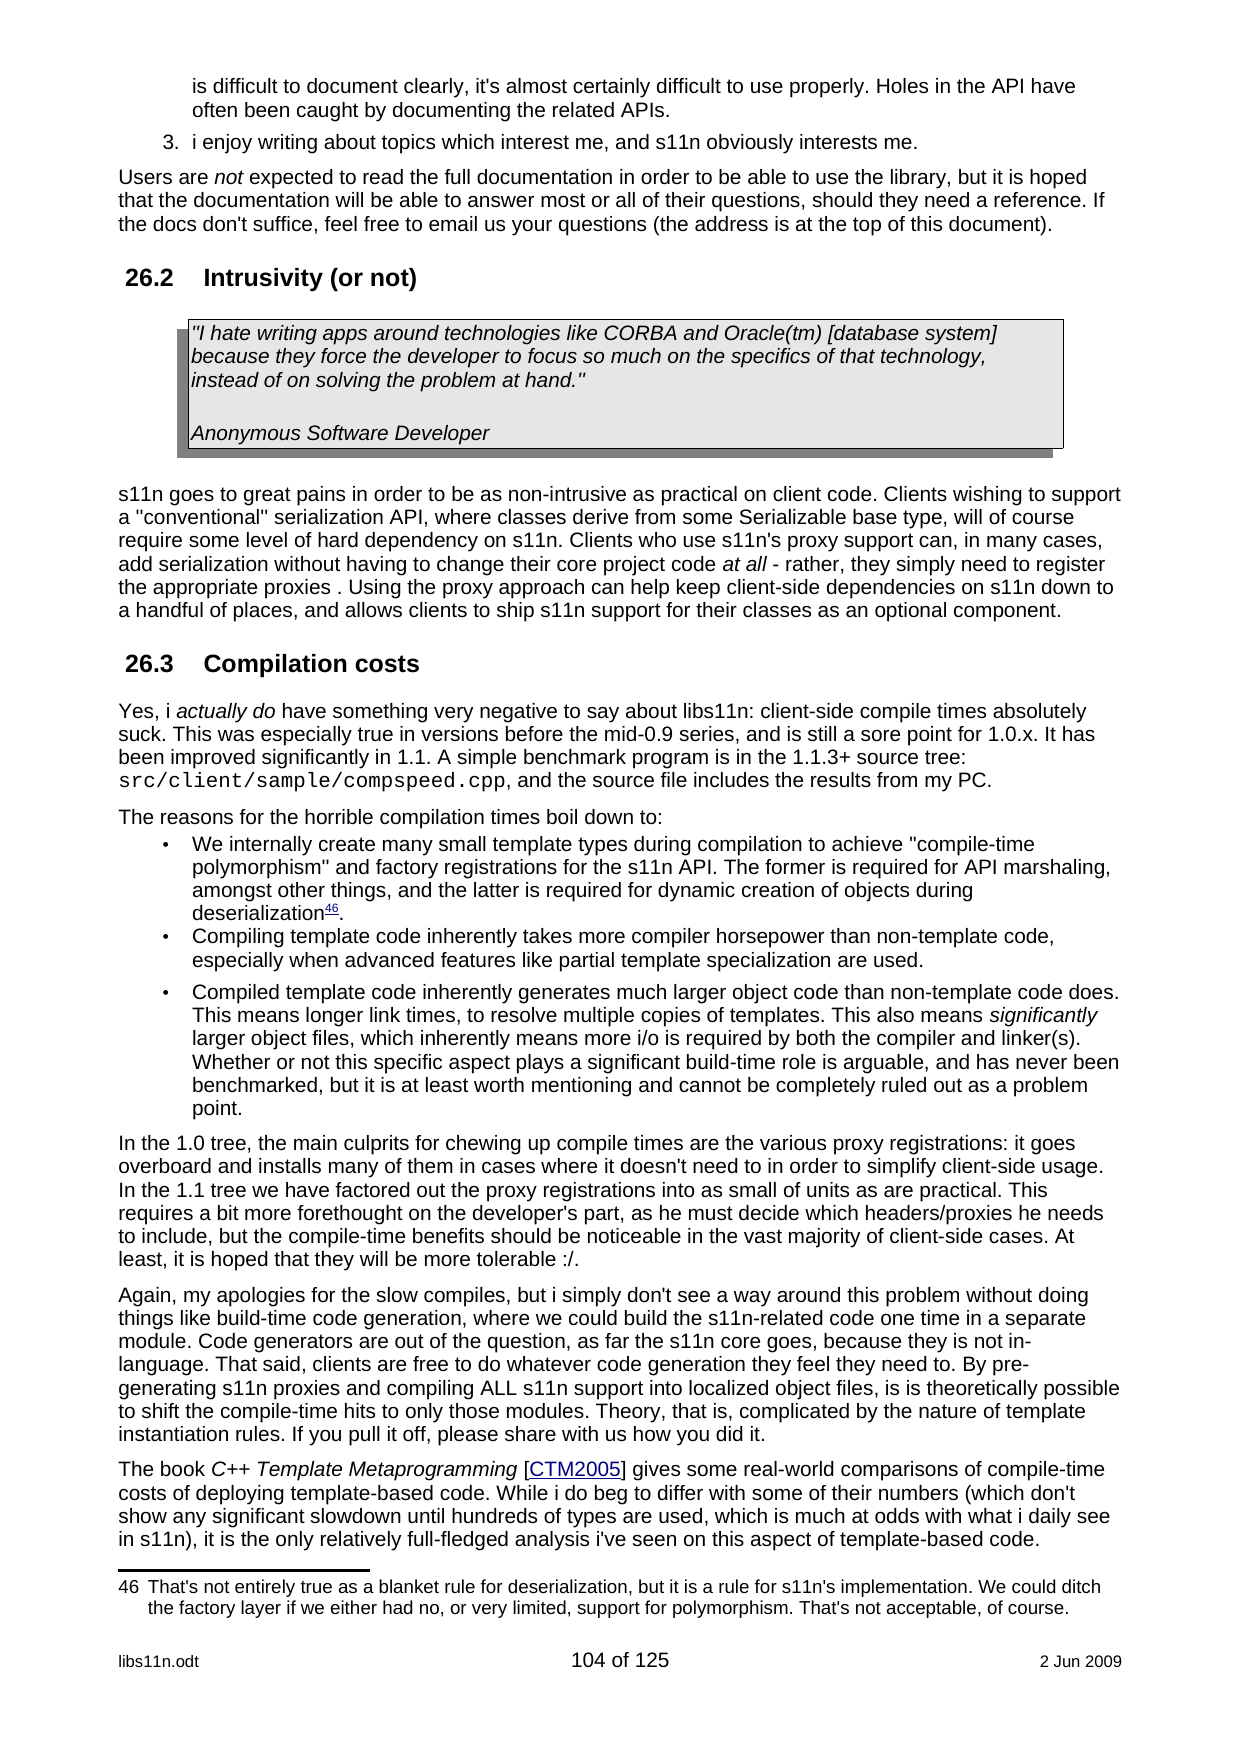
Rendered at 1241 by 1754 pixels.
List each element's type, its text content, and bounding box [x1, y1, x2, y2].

text Again, my apologies for the slow compiles, but i simply don't see a way around this problem without doing things like build-time code generation, where we could build the s11n-related code one time in a separate module. Code generators are out of the question, as far the s11n core goes, because they is not in-language. That said, clients are free to do whatever code generation they feel they need to. By pre-generating s11n proxies and compiling ALL s11n support into localized object files, is is theoretically possible to shift the compile-time hits to only those modules. Theory, that is, complicated by the nature of template instantiation rules. If you pull it off, please share with us how you did it. [118, 1283, 1122, 1446]
subtitle Compilation costs [118, 650, 1122, 678]
subtitle Intrusivity (or not) [118, 263, 1122, 291]
text ''I hate writing apps around technologies like CORBA and Oracle(tm) [database system] because they force the developer to focus so much on the specifics of that technology, instead of on solving the problem at hand.'' [189, 320, 1063, 392]
list i enjoy writing about topics which interest me, and s11n obviously interests me. [162, 130, 1122, 154]
text Yes, i actually do have something very negative to say about libs11n: client-side compile times absolutely suck. This was especially true in versions before the mid-0.9 series, and is still a sore point for 1.0.x. It has been improved significantly in 1.1. A simple benchmark program is in the 1.1.3+ source tree: src/client/sample/compspeed.cpp, and the source file includes the results from my PC. [118, 699, 1122, 794]
list That's not entirely true as a blanket rule for deserialization, but it is a rule for s11n's implementation. We could ditch the factory layer if we either had no, or very limited, support for polymorphism. That's not acceptable, of course. [118, 1577, 1122, 1618]
text The book C++ Template Metaprogramming [CTM2005] gives some real-world comparisons of compile-time costs of deploying template-based code. While i do beg to differ with some of their numbers (which don't show any significant slowdown until hundreds of types are used, which is much at odds with what i daily see in s11n), it is the only relatively full-fledged analysis i've seen on this aspect of template-based code. [118, 1458, 1122, 1551]
text In the 1.0 tree, the main culprits for chewing up compile times are the various proxy registrations: it goes overboard and installs many of them in cases where it doesn't need to in order to simplify client-side usage. In the 1.1 tree we have factored out the proxy registrations into as small of units as are practical. This requires a bit more forethought on the developer's part, as he must decide which headers/proxies he needs to include, but the compile-time benefits should be noticeable in the vast majority of client-side cases. At least, it is hoped that they will be more tolerable :/. [118, 1132, 1122, 1271]
text s11n goes to great pains in order to be as non-intrusive as practical on client code. Clients wishing to support a ''conventional'' serialization API, where classes derive from some Serializable base type, will of course require some level of hard dependency on s11n. Clients who use s11n's proxy support can, in many cases, add serialization without having to change their core project code at all - rather, they simply need to register the appropriate proxies . Using the proxy approach can help keep client-side dependencies on s11n down to a handful of places, and allows clients to ship s11n support for their classes as an optional component. [118, 482, 1122, 622]
list is difficult to document clearly, it's almost certainly difficult to use properly. Holes in the API have often been caught by documenting the related APIs. [162, 75, 1122, 121]
text Anonymous Software Developer [189, 418, 1063, 448]
list Compiling template code inherently takes more compiler horsepower than non-template code, especially when advanced features like partial template specialization are used. [162, 925, 1122, 972]
text Users are not expected to read the full documentation in order to be able to use the library, but it is hoped that the documentation will be able to answer most or all of their questions, should they need a reference. If the docs don't suffice, feel free to email us your questions (the address is at the top of this document). [118, 166, 1122, 235]
text The reasons for the horrible compilation times boil down to: [118, 806, 1122, 829]
list Compiled template code inherently generates much larger object code than non-template code does. This means longer link times, to resolve multiple copies of templates. This also means significantly larger object files, which inherently means more i/o is required by both the compiler and linker(s). Whether or not this specific aspect plays a significant build-time role is arguable, and has never been benchmarked, but it is at least worth mentioning and cannot be completely ruled out as a problem point. [162, 981, 1122, 1120]
list We internally create many small template types during compilation to achieve ''compile-time polymorphism'' and factory registrations for the s11n API. The former is required for API marshaling, amongst other things, and the latter is required for dynamic creation of objects during deserialization. [162, 832, 1122, 925]
